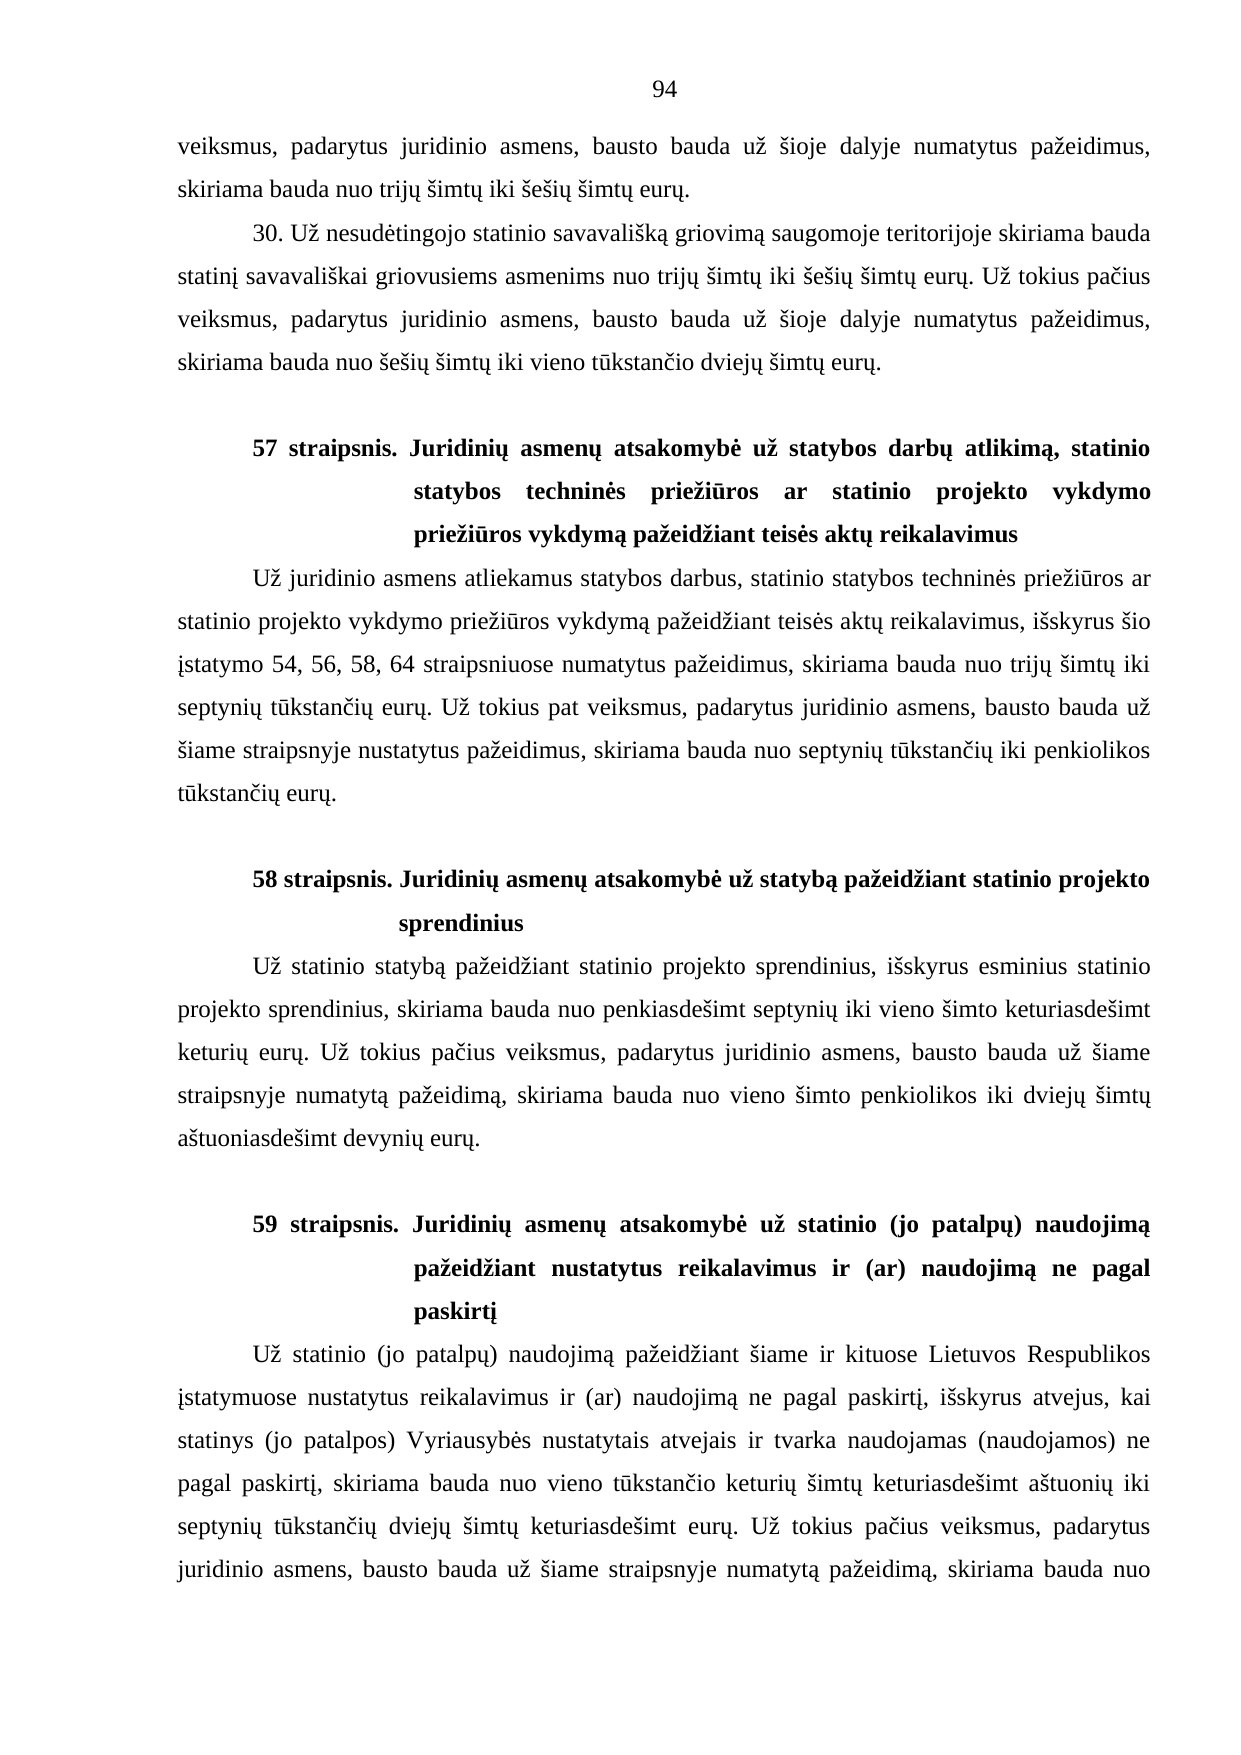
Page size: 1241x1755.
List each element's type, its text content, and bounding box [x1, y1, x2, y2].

text Už statinio (jo patalpų) naudojimą pažeidžiant šiame ir kituose Lietuvos Respublikos įstatymuose nustatytus reikalavimus ir (ar) naudojimą ne pagal paskirtį, išskyrus atvejus, kai statinys (jo patalpos) Vyriausybės nustatytais atvejais ir tvarka naudojamas (naudojamos) ne pagal paskirtį, skiriama bauda nuo vieno tūkstančio keturių šimtų keturiasdešimt aštuonių iki septynių tūkstančių dviejų šimtų keturiasdešimt eurų. Už tokius pačius veiksmus, padarytus juridinio asmens, bausto bauda už šiame straipsnyje numatytą pažeidimą, skiriama bauda nuo [177, 1339, 1152, 1583]
text Už juridinio asmens atliekamus statybos darbus, statinio statybos techninės priežiūros ar statinio projekto vykdymo priežiūros vykdymą pažeidžiant teisės aktų reikalavimus, išskyrus šio įstatymo 54, 56, 58, 64 straipsniuose numatytus pažeidimus, skiriama bauda nuo trijų šimtų iki septynių tūkstančių eurų. Už tokius pat veiksmus, padarytus juridinio asmens, bausto bauda už šiame straipsnyje nustatytus pažeidimus, skiriama bauda nuo septynių tūkstančių iki penkiolikos tūkstančių eurų. [177, 563, 1152, 807]
text 30. Už nesudėtingojo statinio savavališką griovimą saugomoje teritorijoje skiriama bauda statinį savavališkai griovusiems asmenims nuo trijų šimtų iki šešių šimtų eurų. Už tokius pačius veiksmus, padarytus juridinio asmens, bausto bauda už šioje dalyje numatytus pažeidimus, skiriama bauda nuo šešių šimtų iki vieno tūkstančio dviejų šimtų eurų. [177, 218, 1152, 376]
text veiksmus, padarytus juridinio asmens, bausto bauda už šioje dalyje numatytus pažeidimus, skiriama bauda nuo trijų šimtų iki šešių šimtų eurų. [177, 131, 1152, 203]
text 58 straipsnis. Juridinių asmenų atsakomybė už statybą pažeidžiant statinio projekto sprendinius [252, 864, 1152, 936]
text 57 straipsnis. Juridinių asmenų atsakomybė už statybos darbų atlikimą, statinio statybos techninės priežiūros ar statinio projekto vykdymo priežiūros vykdymą pažeidžiant teisės aktų reikalavimus [252, 433, 1152, 548]
text 59 straipsnis. Juridinių asmenų atsakomybė už statinio (jo patalpų) naudojimą pažeidžiant nustatytus reikalavimus ir (ar) naudojimą ne pagal paskirtį [252, 1209, 1152, 1324]
text Už statinio statybą pažeidžiant statinio projekto sprendinius, išskyrus esminius statinio projekto sprendinius, skiriama bauda nuo penkiasdešimt septynių iki vieno šimto keturiasdešimt keturių eurų. Už tokius pačius veiksmus, padarytus juridinio asmens, bausto bauda už šiame straipsnyje numatytą pažeidimą, skiriama bauda nuo vieno šimto penkiolikos iki dviejų šimtų aštuoniasdešimt devynių eurų. [177, 951, 1152, 1152]
